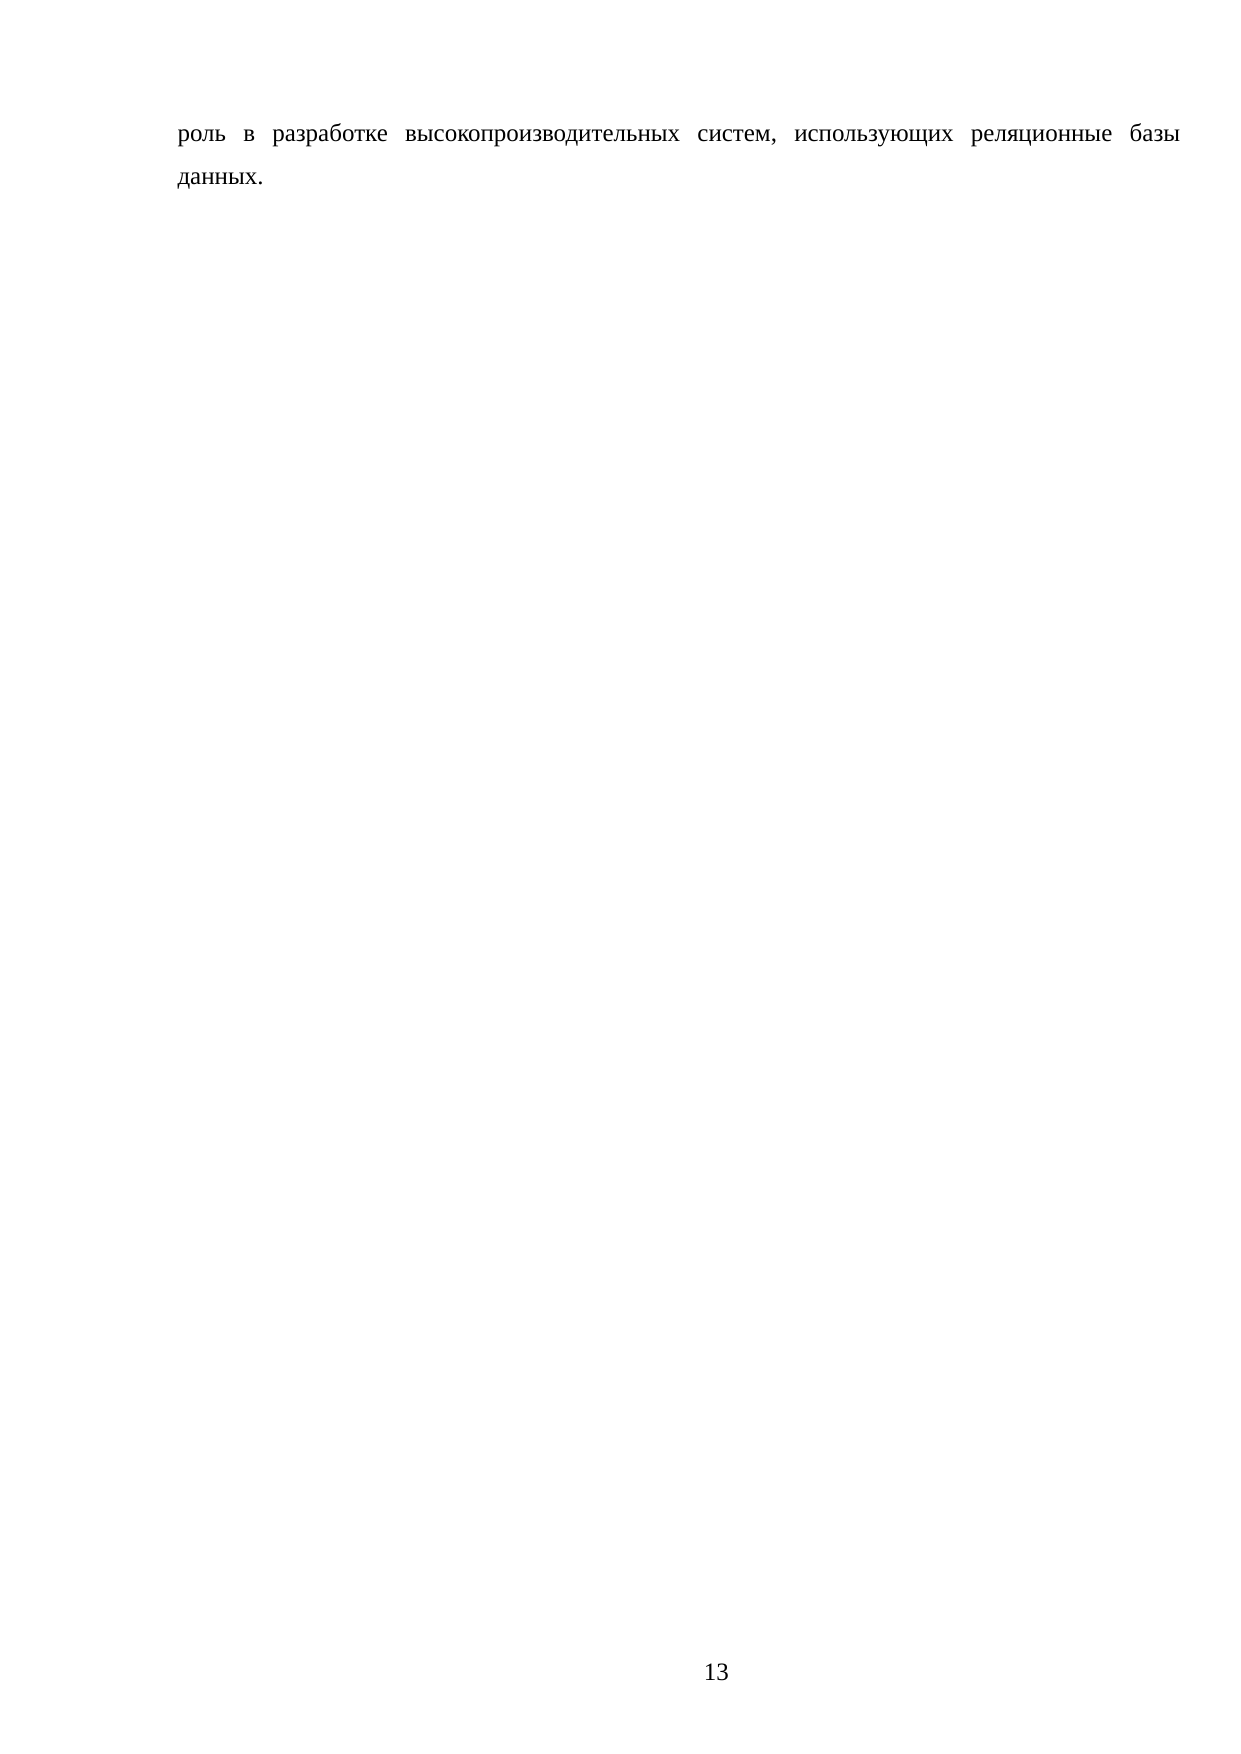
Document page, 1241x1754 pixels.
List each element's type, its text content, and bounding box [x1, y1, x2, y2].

text роль в разработке высокопроизводительных систем, использующих реляционные базы данных. [177, 118, 1181, 190]
